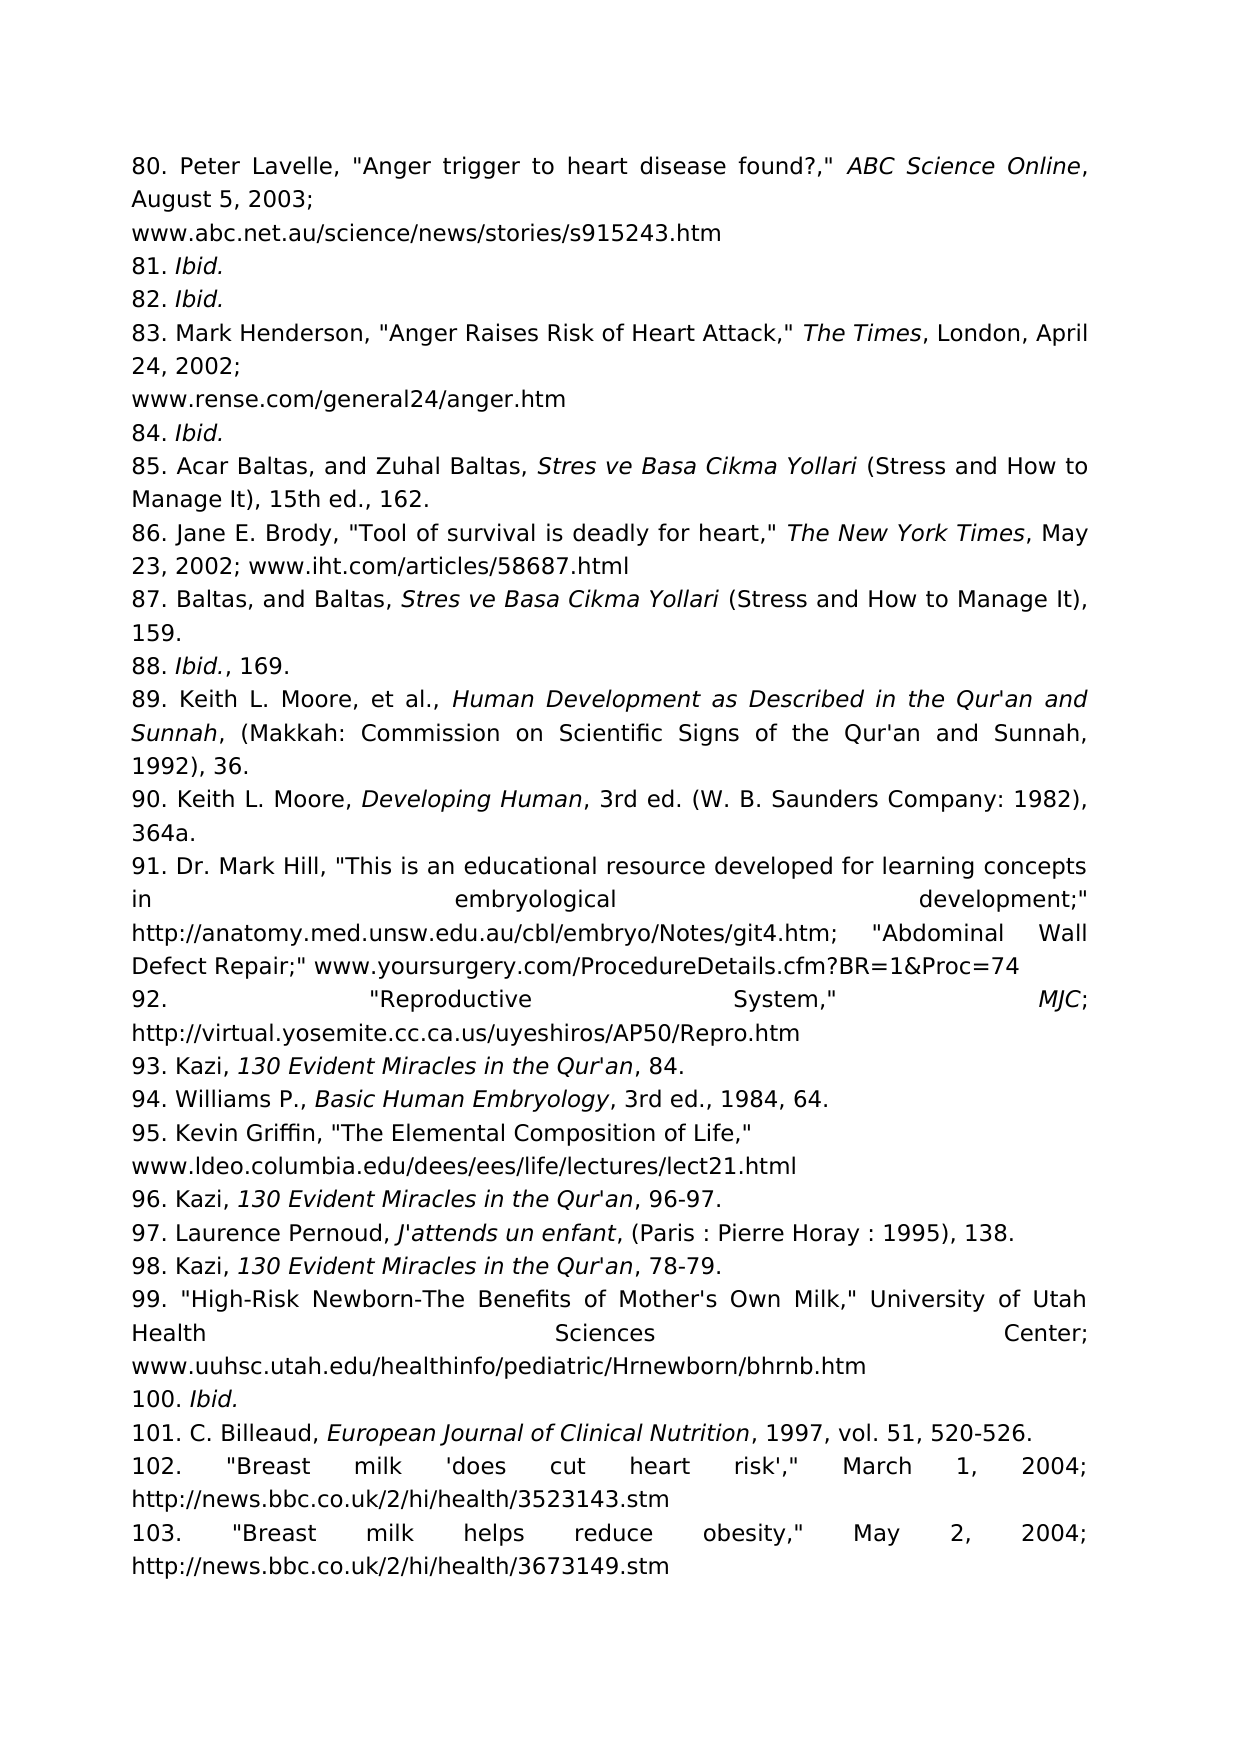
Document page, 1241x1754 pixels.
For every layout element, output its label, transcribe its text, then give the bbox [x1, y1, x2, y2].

text 97. Laurence Pernoud, J'attends un enfant, (Paris : Pierre Horay : 1995), 138. [131, 1214, 1088, 1248]
text www.ldeo.columbia.edu/dees/ees/life/lectures/lect21.html [131, 1148, 1088, 1181]
text 92. "Reproductive System," MJC; http://virtual.yosemite.cc.ca.us/uyeshiros/AP50/Repro.htm [131, 981, 1088, 1048]
text 80. Peter Lavelle, "Anger trigger to heart disease found?," ABC Science Online, August 5, 2003; [131, 148, 1088, 214]
text 82. Ibid. [131, 281, 1088, 314]
text 81. Ibid. [131, 248, 1088, 281]
text 89. Keith L. Moore, et al., Human Development as Described in the Qur'an and Sunnah, (Makkah: Commission on Scientific Signs of the Qur'an and Sunnah, 1992), 36. [131, 681, 1088, 781]
text 95. Kevin Griffin, "The Elemental Composition of Life," [131, 1114, 1088, 1148]
text 84. Ibid. [131, 414, 1088, 448]
text 103. "Breast milk helps reduce obesity," May 2, 2004; http://news.bbc.co.uk/2/hi/health/3673149.stm [131, 1514, 1088, 1581]
text www.rense.com/general24/anger.htm [131, 381, 1088, 414]
text 93. Kazi, 130 Evident Miracles in the Qur'an, 84. [131, 1048, 1088, 1081]
text 101. C. Billeaud, European Journal of Clinical Nutrition, 1997, vol. 51, 520-526. [131, 1414, 1088, 1448]
text 87. Baltas, and Baltas, Stres ve Basa Cikma Yollari (Stress and How to Manage It), 159. [131, 581, 1088, 648]
text 90. Keith L. Moore, Developing Human, 3rd ed. (W. B. Saunders Company: 1982), 364a. [131, 781, 1088, 848]
text 91. Dr. Mark Hill, "This is an educational resource developed for learning concepts in embryological development;" http://anatomy.med.unsw.edu.au/cbl/embryo/Notes/git4.htm; "Abdominal Wall Defect Repair;" www.yoursurgery.com/ProcedureDetails.cfm?BR=1&Proc=74 [131, 848, 1088, 981]
text www.abc.net.au/science/news/stories/s915243.htm [131, 214, 1088, 248]
text 86. Jane E. Brody, "Tool of survival is deadly for heart," The New York Times, May 23, 2002; www.iht.com/articles/58687.html [131, 514, 1088, 581]
text 85. Acar Baltas, and Zuhal Baltas, Stres ve Basa Cikma Yollari (Stress and How to Manage It), 15th ed., 162. [131, 448, 1088, 514]
text 83. Mark Henderson, "Anger Raises Risk of Heart Attack," The Times, London, April 24, 2002; [131, 314, 1088, 381]
text 100. Ibid. [131, 1381, 1088, 1414]
text 94. Williams P., Basic Human Embryology, 3rd ed., 1984, 64. [131, 1081, 1088, 1114]
text 99. "High-Risk Newborn-The Benefits of Mother's Own Milk," University of Utah Health Sciences Center; www.uuhsc.utah.edu/healthinfo/pediatric/Hrnewborn/bhrnb.htm [131, 1281, 1088, 1381]
text 98. Kazi, 130 Evident Miracles in the Qur'an, 78-79. [131, 1248, 1088, 1281]
text 88. Ibid., 169. [131, 648, 1088, 681]
text 96. Kazi, 130 Evident Miracles in the Qur'an, 96-97. [131, 1181, 1088, 1214]
text 102. "Breast milk 'does cut heart risk'," March 1, 2004; http://news.bbc.co.uk/2/hi/health/3523143.stm [131, 1448, 1088, 1514]
